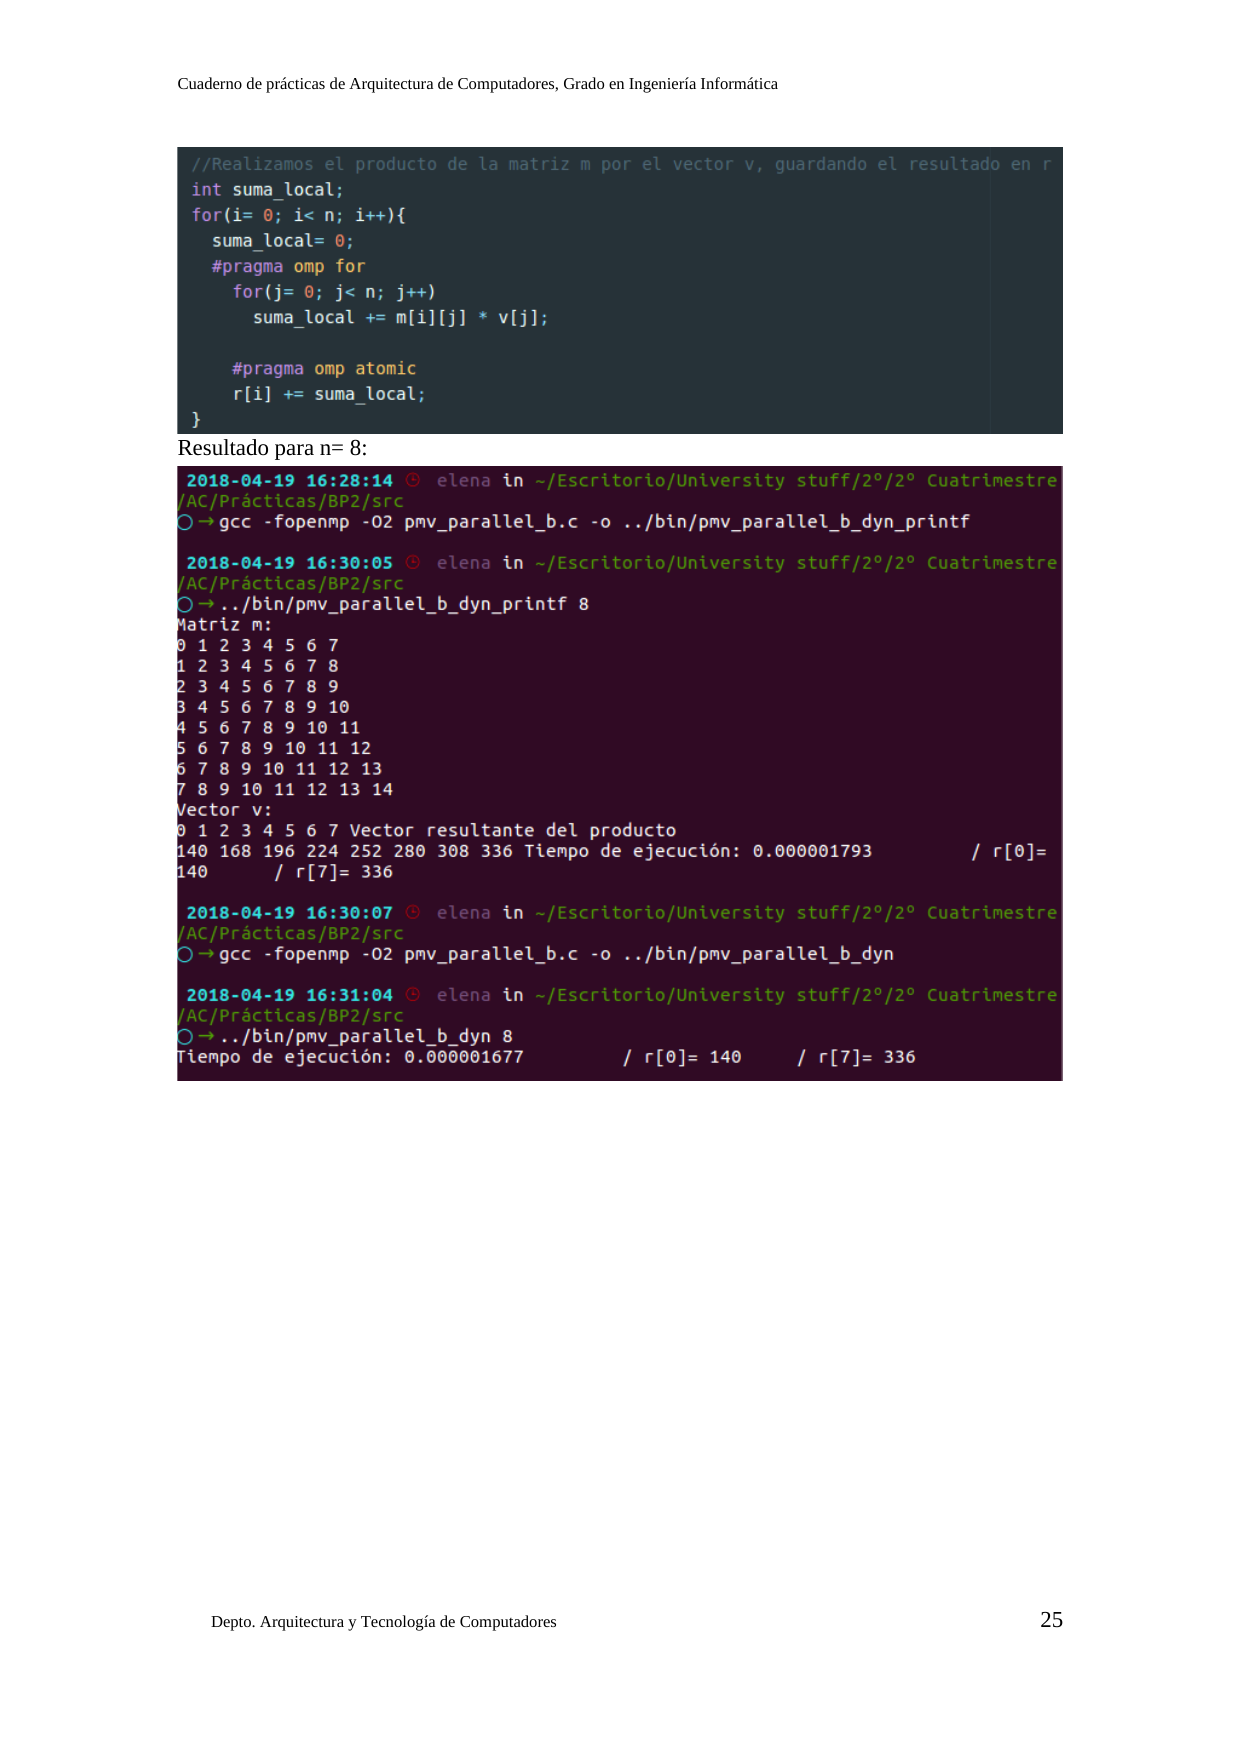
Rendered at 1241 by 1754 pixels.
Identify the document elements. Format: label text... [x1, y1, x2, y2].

picture [177, 466, 1063, 1081]
picture [177, 147, 1063, 434]
list Resultado para n= 8: [177, 434, 1063, 460]
